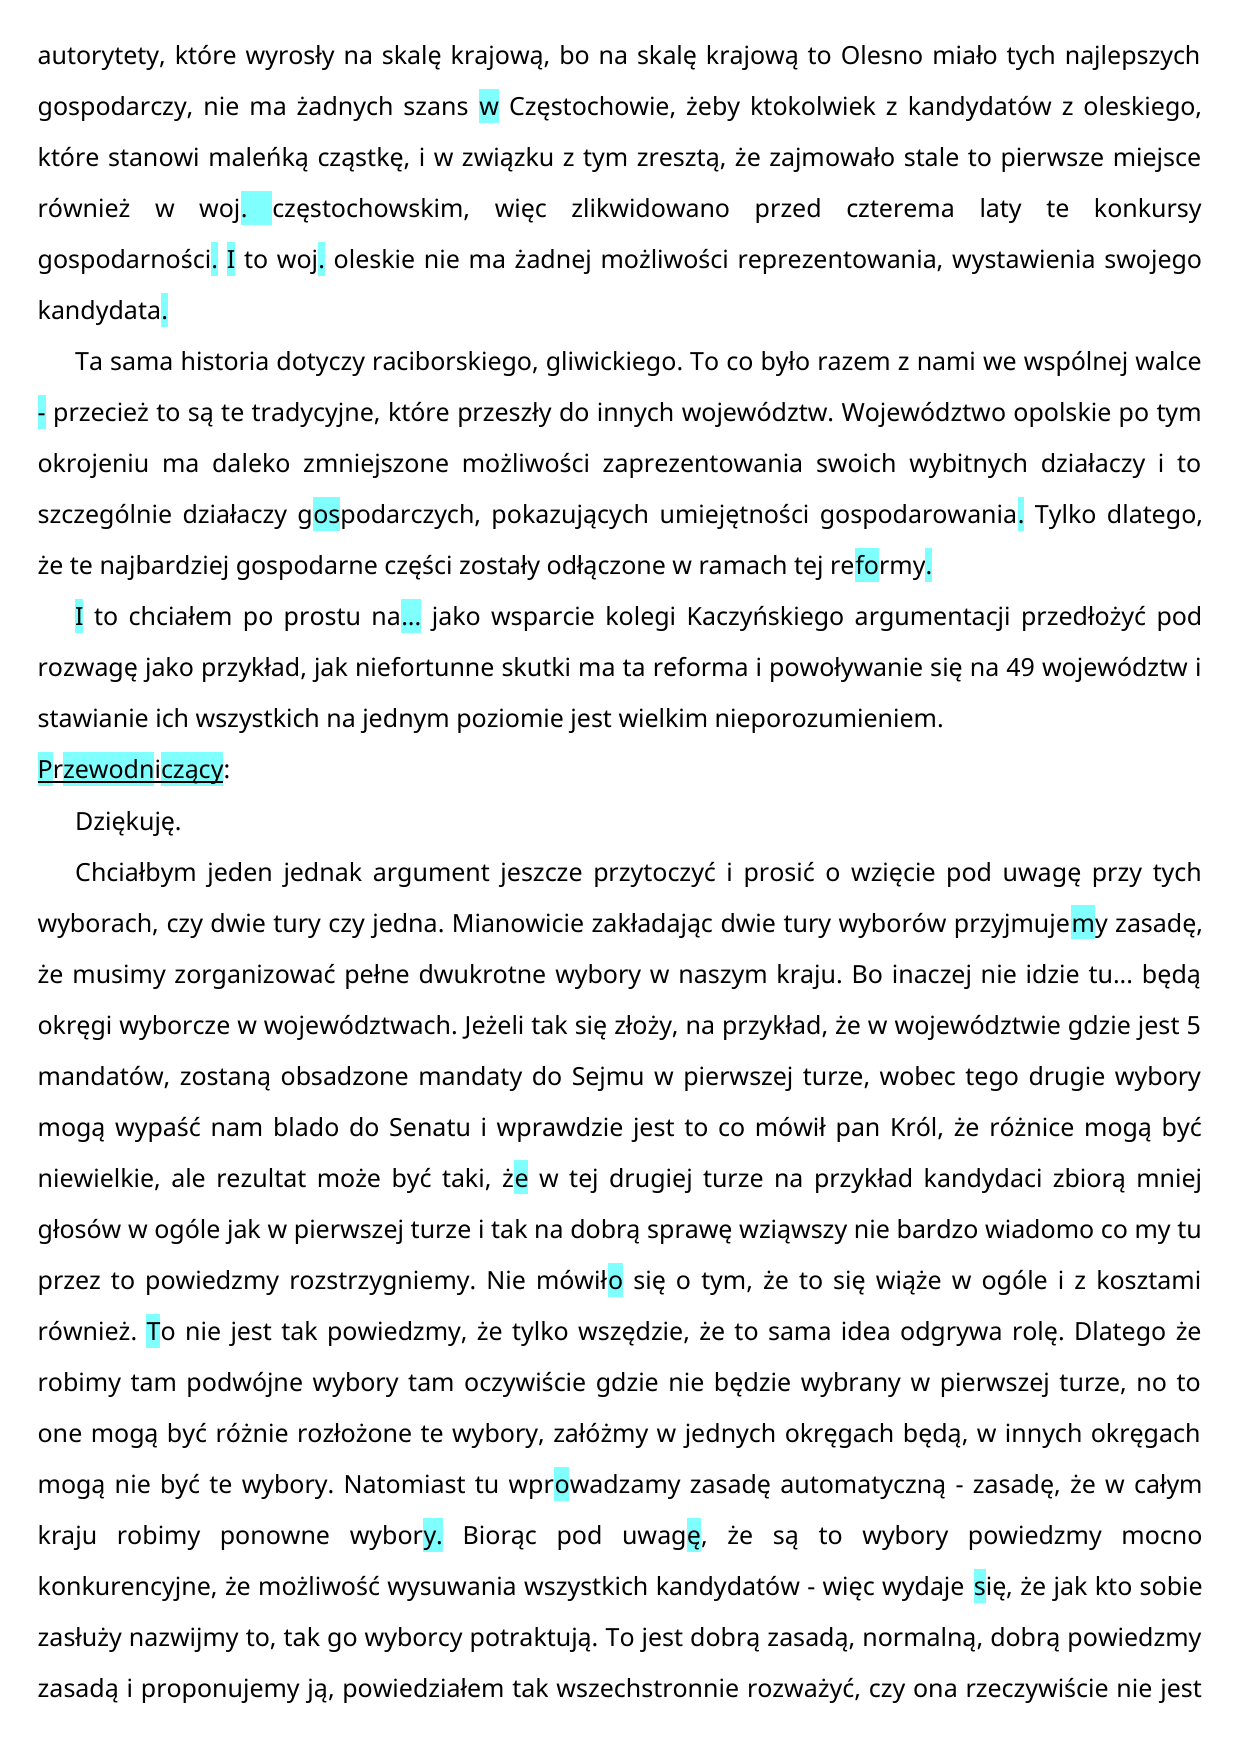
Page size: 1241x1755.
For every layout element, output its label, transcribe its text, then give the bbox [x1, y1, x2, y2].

text I to chciałem po prostu na... jako wsparcie kolegi Kaczyńskiego argumentacji przedłożyć pod rozwagę jako przykład, jak niefortunne skutki ma ta reforma i powoływanie się na 49 województw i stawianie ich wszystkich na jednym poziomie jest wielkim nieporozumieniem. [37, 599, 1203, 735]
text Chciałbym jeden jednak argument jeszcze przytoczyć i prosić o wzięcie pod uwagę przy tych wyborach, czy dwie tury czy jedna. Mianowicie zakładając dwie tury wyborów przyjmujemy zasadę, że musimy zorganizować pełne dwukrotne wybory w naszym kraju. Bo inaczej nie idzie tu... będą okręgi wyborcze w województwach. Jeżeli tak się złoży, na przykład, że w województwie gdzie jest 5 mandatów, zostaną obsadzone mandaty do Sejmu w pierwszej turze, wobec tego drugie wybory mogą wypaść nam blado do Senatu i wprawdzie jest to co mówił pan Król, że różnice mogą być niewielkie, ale rezultat może być taki, że w tej drugiej turze na przykład kandydaci zbiorą mniej głosów w ogóle jak w pierwszej turze i tak na dobrą sprawę wziąwszy nie bardzo wiadomo co my tu przez to powiedzmy rozstrzygniemy. Nie mówiło się o tym, że to się wiąże w ogóle i z kosztami również. To nie jest tak powiedzmy, że tylko wszędzie, że to sama idea odgrywa rolę. Dlatego że robimy tam podwójne wybory tam oczywiście gdzie nie będzie wybrany w pierwszej turze, no to one mogą być różnie rozłożone te wybory, załóżmy w jednych okręgach będą, w innych okręgach mogą nie być te wybory. Natomiast tu wprowadzamy zasadę automatyczną - zasadę, że w całym kraju robimy ponowne wybory. Biorąc pod uwagę, że są to wybory powiedzmy mocno konkurencyjne, że możliwość wysuwania wszystkich kandydatów - więc wydaje się, że jak kto sobie zasłuży nazwijmy to, tak go wyborcy potraktują. To jest dobrą zasadą, normalną, dobrą powiedzmy zasadą i proponujemy ją, powiedziałem tak wszechstronnie rozważyć, czy ona rzeczywiście nie jest [37, 854, 1203, 1705]
text Przewodniczący: [37, 752, 1203, 786]
text Dziękuję. [37, 803, 1203, 837]
text Ta sama historia dotyczy raciborskiego, gliwickiego. To co było razem z nami we wspólnej walce - przecież to są te tradycyjne, które przeszły do innych województw. Województwo opolskie po tym okrojeniu ma daleko zmniejszone możliwości zaprezentowania swoich wybitnych działaczy i to szczególnie działaczy gospodarczych, pokazujących umiejętności gospodarowania. Tylko dlatego, że te najbardziej gospodarne części zostały odłączone w ramach tej reformy. [37, 344, 1203, 582]
text autorytety, które wyrosły na skalę krajową, bo na skalę krajową to Olesno miało tych najlepszych gospodarczy, nie ma żadnych szans w Częstochowie, żeby ktokolwiek z kandydatów z oleskiego, które stanowi maleńką cząstkę, i w związku z tym zresztą, że zajmowało stale to pierwsze miejsce również w woj. częstochowskim, więc zlikwidowano przed czterema laty te konkursy gospodarności. I to woj. oleskie nie ma żadnej możliwości reprezentowania, wystawienia swojego kandydata. [37, 37, 1203, 327]
